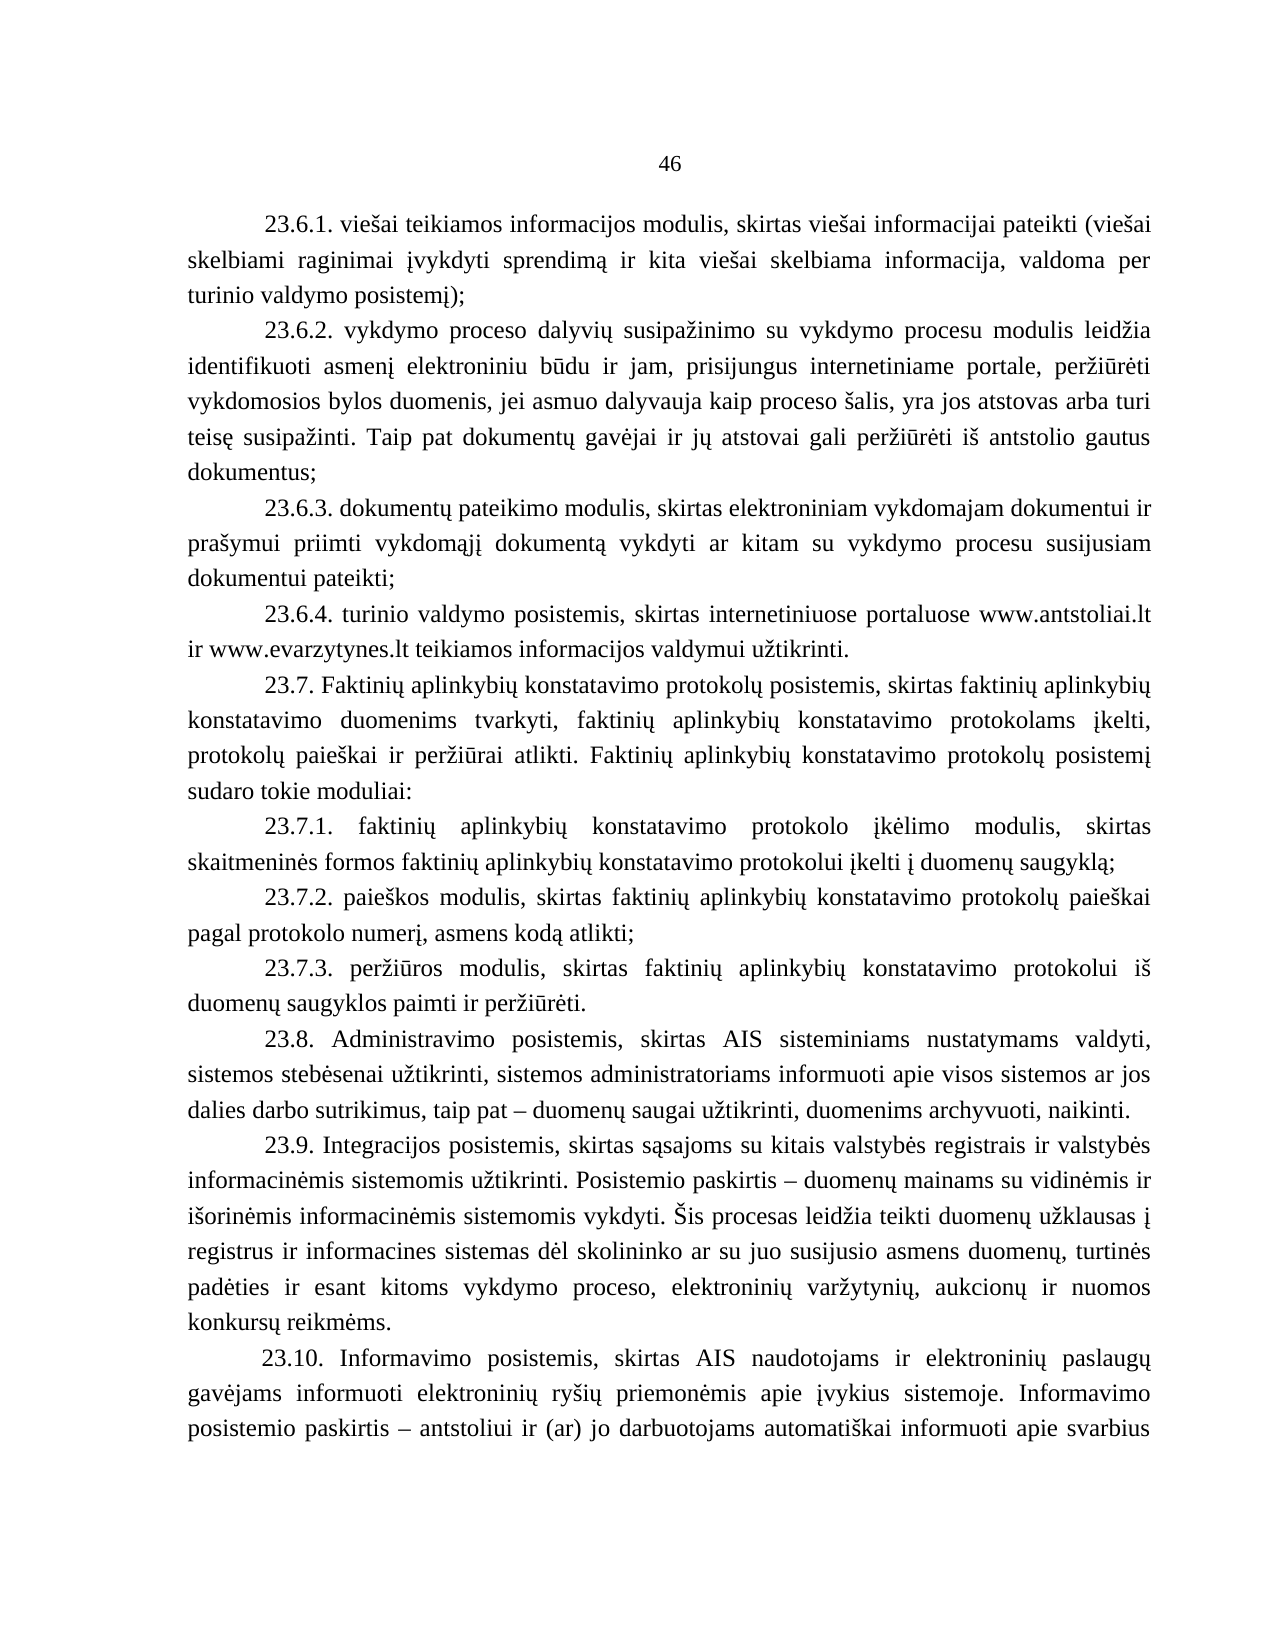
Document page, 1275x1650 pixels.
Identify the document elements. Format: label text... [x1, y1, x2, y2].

text 23.7.3. peržiūros modulis, skirtas faktinių aplinkybių konstatavimo protokolui iš duomenų saugyklos paimti ir peržiūrėti. [187, 946, 1152, 1017]
text 23.6.2. vykdymo proceso dalyvių susipažinimo su vykdymo procesu modulis leidžia identifikuoti asmenį elektroniniu būdu ir jam, prisijungus internetiniame portale, peržiūrėti vykdomosios bylos duomenis, jei asmuo dalyvauja kaip proceso šalis, yra jos atstovas arba turi teisę susipažinti. Taip pat dokumentų gavėjai ir jų atstovai gali peržiūrėti iš antstolio gautus dokumentus; [187, 309, 1152, 486]
text 23.6.3. dokumentų pateikimo modulis, skirtas elektroniniam vykdomajam dokumentui ir prašymui priimti vykdomąjį dokumentą vykdyti ar kitam su vykdymo procesu susijusiam dokumentui pateikti; [187, 486, 1152, 592]
text 23.7. Faktinių aplinkybių konstatavimo protokolų posistemis, skirtas faktinių aplinkybių konstatavimo duomenims tvarkyti, faktinių aplinkybių konstatavimo protokolams įkelti, protokolų paieškai ir peržiūrai atlikti. Faktinių aplinkybių konstatavimo protokolų posistemį sudaro tokie moduliai: [187, 663, 1152, 805]
text 23.6.4. turinio valdymo posistemis, skirtas internetiniuose portaluose www.antstoliai.lt ir www.evarzytynes.lt teikiamos informacijos valdymui užtikrinti. [187, 592, 1152, 663]
text 23.9. Integracijos posistemis, skirtas sąsajoms su kitais valstybės registrais ir valstybės informacinėmis sistemomis užtikrinti. Posistemio paskirtis – duomenų mainams su vidinėmis ir išorinėmis informacinėmis sistemomis vykdyti. Šis procesas leidžia teikti duomenų užklausas į registrus ir informacines sistemas dėl skolininko ar su juo susijusio asmens duomenų, turtinės padėties ir esant kitoms vykdymo proceso, elektroninių varžytynių, aukcionų ir nuomos konkursų reikmėms. [187, 1123, 1152, 1336]
text 23.7.2. paieškos modulis, skirtas faktinių aplinkybių konstatavimo protokolų paieškai pagal protokolo numerį, asmens kodą atlikti; [187, 876, 1152, 946]
text 23.10. Informavimo posistemis, skirtas AIS naudotojams ir elektroninių paslaugų gavėjams informuoti elektroninių ryšių priemonėmis apie įvykius sistemoje. Informavimo posistemio paskirtis – antstoliui ir (ar) jo darbuotojams automatiškai informuoti apie svarbius [187, 1336, 1152, 1442]
text 23.7.1. faktinių aplinkybių konstatavimo protokolo įkėlimo modulis, skirtas skaitmeninės formos faktinių aplinkybių konstatavimo protokolui įkelti į duomenų saugyklą; [187, 805, 1152, 876]
text 23.6.1. viešai teikiamos informacijos modulis, skirtas viešai informacijai pateikti (viešai skelbiami raginimai įvykdyti sprendimą ir kita viešai skelbiama informacija, valdoma per turinio valdymo posistemį); [187, 203, 1152, 309]
text 23.8. Administravimo posistemis, skirtas AIS sisteminiams nustatymams valdyti, sistemos stebėsenai užtikrinti, sistemos administratoriams informuoti apie visos sistemos ar jos dalies darbo sutrikimus, taip pat – duomenų saugai užtikrinti, duomenims archyvuoti, naikinti. [187, 1017, 1152, 1123]
